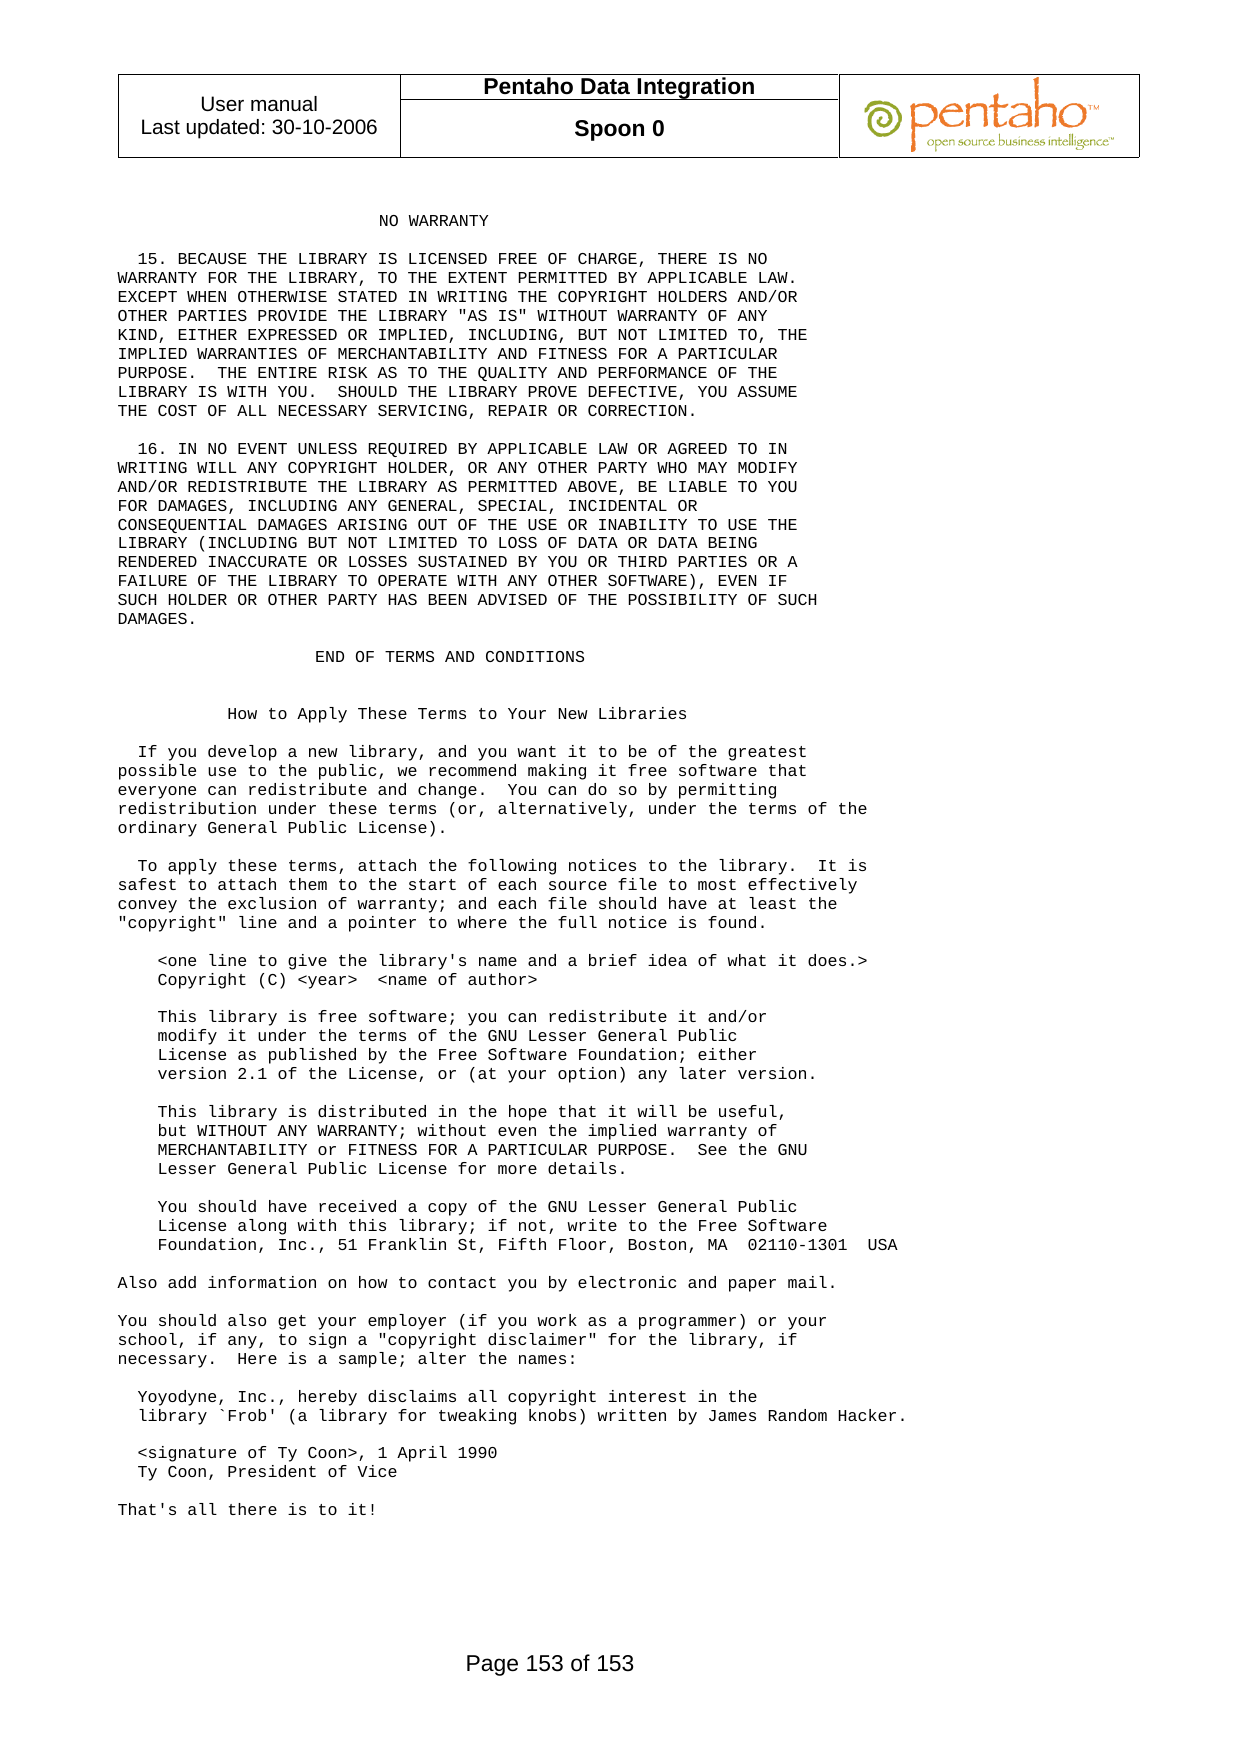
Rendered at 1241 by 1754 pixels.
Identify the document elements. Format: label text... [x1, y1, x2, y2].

text How to Apply These Terms to Your New Libraries If you develop a new library, and you want it to be of the greatest possible use to the public, we recommend making it free software that everyone can redistribute and change. You can do so by permitting redistribution under these terms (or, alternatively, under the terms of the ordinary General Public License). To apply these terms, attach the following notices to the library. It is safest to attach them to the start of each source file to most effectively convey the exclusion of warranty; and each file should have at least the "copyright" line and a pointer to where the full notice is found. <one line to give the library's name and a brief idea of what it does.> Copyright (C) <year> <name of author> This library is free software; you can redistribute it and/or modify it under the terms of the GNU Lesser General Public License as published by the Free Software Foundation; either version 2.1 of the License, or (at your option) any later version. This library is distributed in the hope that it will be useful, but WITHOUT ANY WARRANTY; without even the implied warranty of MERCHANTABILITY or FITNESS FOR A PARTICULAR PURPOSE. See the GNU Lesser General Public License for more details. You should have received a copy of the GNU Lesser General Public License along with this library; if not, write to the Free Software Foundation, Inc., 51 Franklin St, Fifth Floor, Boston, MA 02110-1301 USA Also add information on how to contact you by electronic and paper mail. You should also get your employer (if you work as a programmer) or your school, if any, to sign a "copyright disclaimer" for the library, if necessary. Here is a sample; alter the names: Yoyodyne, Inc., hereby disclaims all copyright interest in the library `Frob' (a library for tweaking knobs) written by James Random Hacker. <signature of Ty Coon>, 1 April 1990 Ty Coon, President of Vice That's all there is to it! [117, 668, 1137, 1597]
text NO WARRANTY 15. BECAUSE THE LIBRARY IS LICENSED FREE OF CHARGE, THERE IS NO WARRANTY FOR THE LIBRARY, TO THE EXTENT PERMITTED BY APPLICABLE LAW. EXCEPT WHEN OTHERWISE STATED IN WRITING THE COPYRIGHT HOLDERS AND/OR OTHER PARTIES PROVIDE THE LIBRARY "AS IS" WITHOUT WARRANTY OF ANY KIND, EITHER EXPRESSED OR IMPLIED, INCLUDING, BUT NOT LIMITED TO, THE IMPLIED WARRANTIES OF MERCHANTABILITY AND FITNESS FOR A PARTICULAR PURPOSE. THE ENTIRE RISK AS TO THE QUALITY AND PERFORMANCE OF THE LIBRARY IS WITH YOU. SHOULD THE LIBRARY PROVE DEFECTIVE, YOU ASSUME THE COST OF ALL NECESSARY SERVICING, REPAIR OR CORRECTION. 16. IN NO EVENT UNLESS REQUIRED BY APPLICABLE LAW OR AGREED TO IN WRITING WILL ANY COPYRIGHT HOLDER, OR ANY OTHER PARTY WHO MAY MODIFY AND/OR REDISTRIBUTE THE LIBRARY AS PERMITTED ABOVE, BE LIABLE TO YOU FOR DAMAGES, INCLUDING ANY GENERAL, SPECIAL, INCIDENTAL OR CONSEQUENTIAL DAMAGES ARISING OUT OF THE USE OR INABILITY TO USE THE LIBRARY (INCLUDING BUT NOT LIMITED TO LOSS OF DATA OR DATA BEING RENDERED INACCURATE OR LOSSES SUSTAINED BY YOU OR THIRD PARTIES OR A FAILURE OF THE LIBRARY TO OPERATE WITH ANY OTHER SOFTWARE), EVEN IF SUCH HOLDER OR OTHER PARTY HAS BEEN ADVISED OF THE POSSIBILITY OF SUCH DAMAGES. END OF TERMS AND CONDITIONS [117, 213, 1137, 668]
